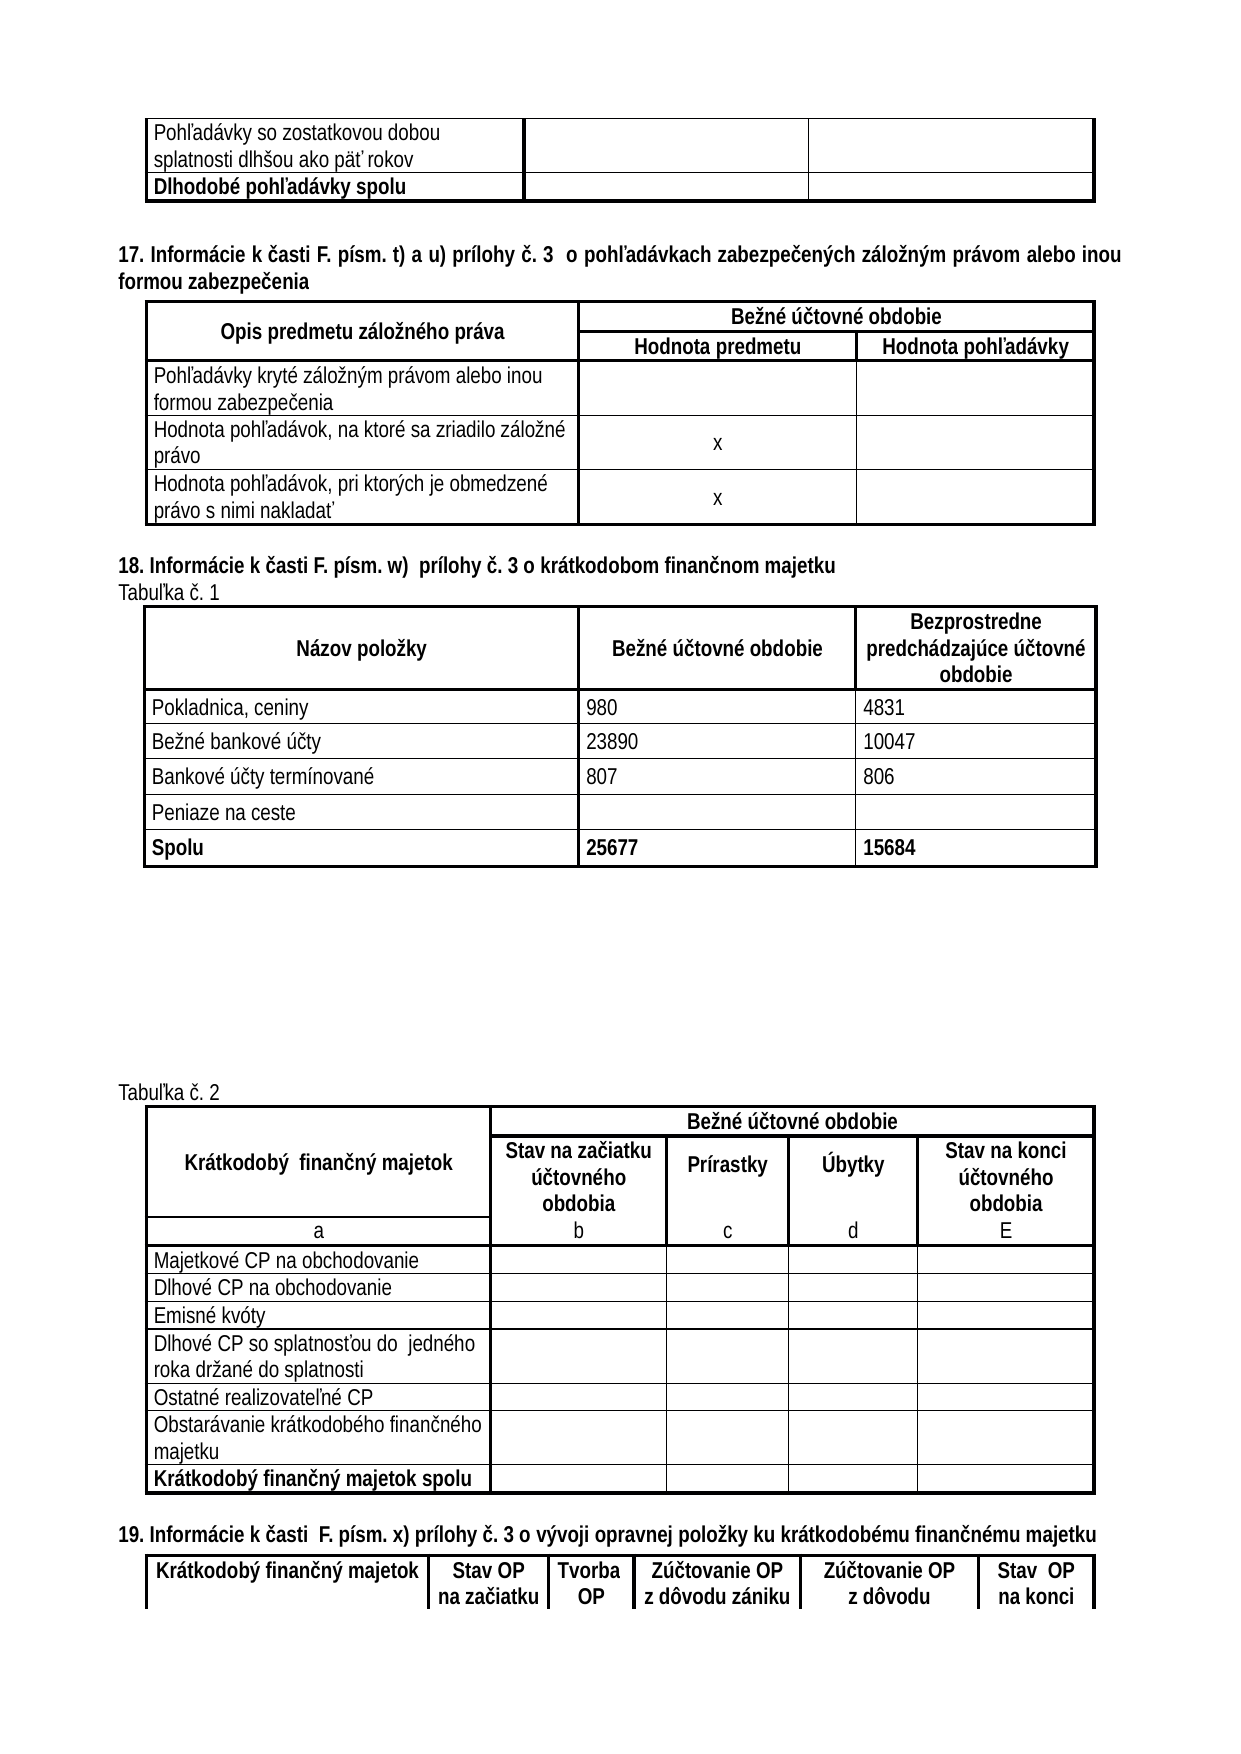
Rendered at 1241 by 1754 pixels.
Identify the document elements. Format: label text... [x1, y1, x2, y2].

table_header Krátkodobý finančný majetok [148, 1108, 489, 1216]
table_cell Bežné bankové účty [146, 724, 577, 758]
table_cell [857, 362, 1092, 415]
table_header Bežné účtovné obdobie [492, 1108, 1092, 1134]
table_cell Pohľadávky kryté záložným právom alebo inou formou zabezpečenia [148, 362, 577, 415]
table_cell x [580, 470, 856, 523]
table_cell 25677 [580, 830, 855, 864]
table_cell [789, 1302, 917, 1328]
table_header Stav OP na konci [980, 1557, 1092, 1609]
table_header Stav OP na začiatku [430, 1557, 547, 1609]
table_cell x [580, 416, 856, 469]
table_cell [918, 1411, 1092, 1464]
table_cell Spolu [146, 830, 577, 864]
table_cell [789, 1247, 917, 1273]
table_cell [789, 1384, 917, 1410]
table_cell [526, 119, 808, 172]
table_cell [857, 416, 1092, 469]
table_cell Prírastky [668, 1138, 787, 1216]
table_cell Dlhodobé pohľadávky spolu [148, 173, 522, 199]
table_header Zúčtovanie OP z dôvodu [802, 1557, 977, 1609]
table_cell c [668, 1216, 787, 1244]
table_cell [526, 173, 808, 199]
table_header Bezprostredne predchádzajúce účtovné obdobie [857, 608, 1094, 687]
table_cell [667, 1274, 788, 1301]
table_cell [918, 1247, 1092, 1273]
table_header Zúčtovanie OP z dôvodu zániku [636, 1557, 799, 1609]
table_cell [918, 1465, 1092, 1491]
table_cell [667, 1411, 788, 1464]
table_cell [809, 119, 1092, 172]
table_cell 10047 [856, 724, 1094, 758]
table_cell [667, 1384, 788, 1410]
table_header Krátkodobý finančný majetok [148, 1557, 427, 1609]
table_cell Peniaze na ceste [146, 795, 577, 829]
table_header Bežné účtovné obdobie [580, 303, 1092, 330]
table_cell 807 [580, 759, 855, 794]
table_cell [492, 1384, 666, 1410]
table_cell Hodnota pohľadávok, na ktoré sa zriadilo záložné právo [148, 416, 577, 469]
table_cell [492, 1411, 666, 1464]
text Tabuľka č. 1 [118, 579, 1122, 605]
table_cell [580, 795, 855, 829]
table_cell 23890 [580, 724, 855, 758]
table_cell 4831 [856, 691, 1094, 723]
table_header Tvorba OP [550, 1557, 632, 1609]
table_cell Pokladnica, ceniny [146, 691, 577, 723]
table_cell Majetkové CP na obchodovanie [148, 1247, 489, 1273]
table_cell [492, 1274, 666, 1301]
table_cell [667, 1247, 788, 1273]
table_cell [918, 1330, 1092, 1382]
table_cell [918, 1274, 1092, 1301]
table_cell [580, 362, 856, 415]
table_header Opis predmetu záložného práva [148, 303, 577, 359]
table_cell [857, 470, 1092, 523]
table_cell E [919, 1216, 1092, 1244]
table_cell Úbytky [790, 1138, 916, 1216]
table_cell a [148, 1218, 489, 1244]
table_cell Dlhové CP so splatnosťou do jedného roka držané do splatnosti [148, 1330, 489, 1382]
table_cell Krátkodobý finančný majetok spolu [148, 1465, 489, 1491]
table_header Názov položky [146, 608, 577, 687]
table_cell Hodnota pohľadávok, pri ktorých je obmedzené právo s nimi nakladať [148, 470, 577, 523]
table_cell Ostatné realizovateľné CP [148, 1384, 489, 1410]
table_header Bežné účtovné obdobie [580, 608, 854, 687]
table_cell [809, 173, 1092, 199]
table_cell [918, 1302, 1092, 1328]
table_cell [789, 1411, 917, 1464]
table_cell d [790, 1216, 916, 1244]
text 17. Informácie k časti F. písm. t) a u) prílohy č. 3 o pohľadávkach zabezpečených záložným právom alebo inou formou zabezpečenia [118, 241, 1122, 294]
table_cell Emisné kvóty [148, 1302, 489, 1328]
table_cell Hodnota pohľadávky [858, 333, 1092, 359]
text Tabuľka č. 2 [118, 1078, 1122, 1105]
table_cell [492, 1330, 666, 1382]
table_cell Obstarávanie krátkodobého finančného majetku [148, 1411, 489, 1464]
text 19. Informácie k časti F. písm. x) prílohy č. 3 o vývoji opravnej položky ku krátkodobému finančnému majetku [118, 1521, 1122, 1547]
table_cell Stav na konci účtovného obdobia [919, 1138, 1092, 1216]
table_cell Pohľadávky so zostatkovou dobou splatnosti dlhšou ako päť rokov [148, 119, 522, 172]
table_cell [918, 1384, 1092, 1410]
table_cell [856, 795, 1094, 829]
table_cell [492, 1465, 666, 1491]
table_cell [492, 1302, 666, 1328]
table_cell [667, 1465, 788, 1491]
table_cell [667, 1330, 788, 1382]
text 18. Informácie k časti F. písm. w) prílohy č. 3 o krátkodobom finančnom majetku [118, 552, 1122, 579]
table_cell 806 [856, 759, 1094, 794]
table_cell 15684 [856, 830, 1094, 864]
table_cell Bankové účty termínované [146, 759, 577, 794]
table_cell [789, 1330, 917, 1382]
table_cell [667, 1302, 788, 1328]
table_cell [492, 1247, 666, 1273]
table_cell 980 [580, 691, 855, 723]
table_cell Dlhové CP na obchodovanie [148, 1274, 489, 1301]
table_cell [789, 1274, 917, 1301]
table_cell Hodnota predmetu [580, 333, 855, 359]
table_cell [789, 1465, 917, 1491]
table_cell b [492, 1216, 665, 1244]
table_cell Stav na začiatku účtovného obdobia [492, 1138, 665, 1216]
